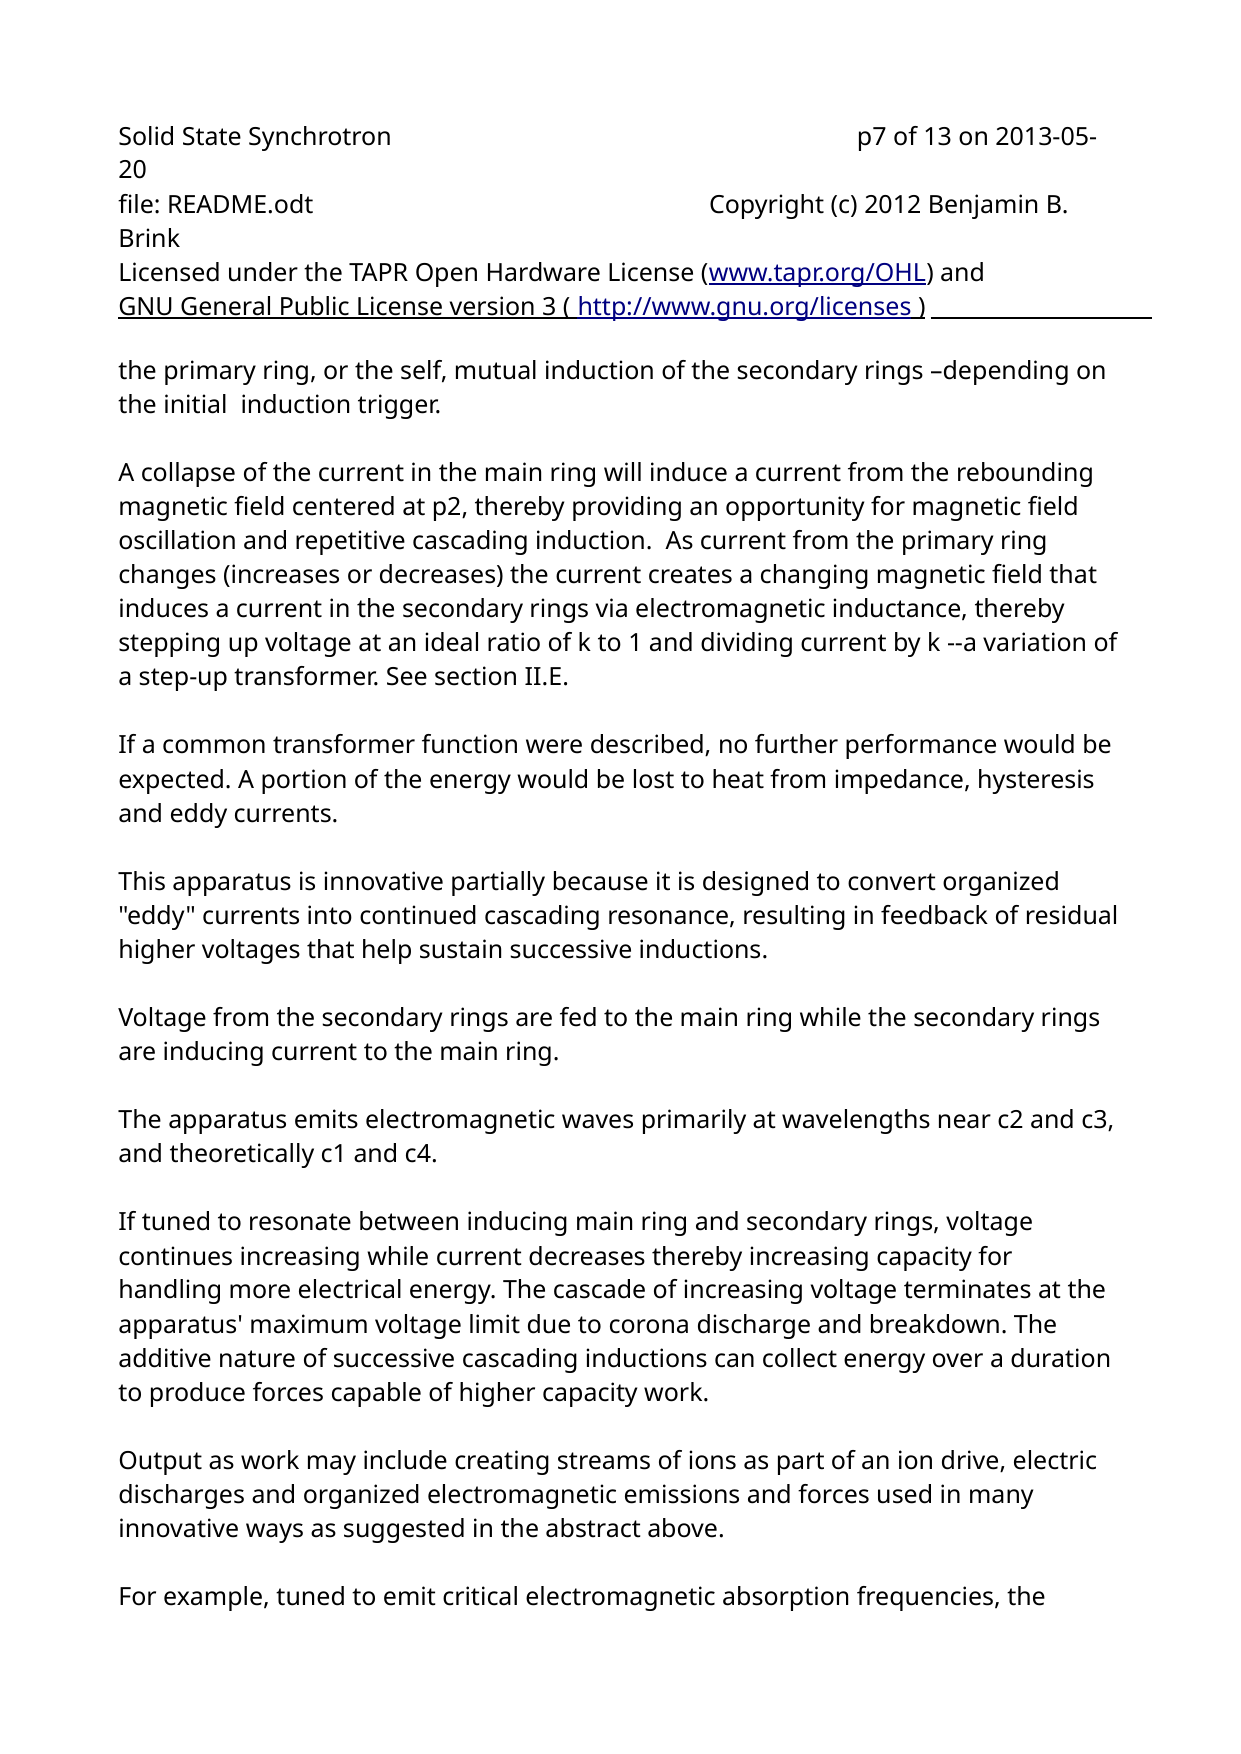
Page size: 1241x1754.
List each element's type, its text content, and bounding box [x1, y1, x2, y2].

text A collapse of the current in the main ring will induce a current from the rebounding magnetic field centered at p2, thereby providing an opportunity for magnetic field oscillation and repetitive cascading induction. As current from the primary ring changes (increases or decreases) the current creates a changing magnetic field that induces a current in the secondary rings via electromagnetic inductance, thereby stepping up voltage at an ideal ratio of k to 1 and dividing current by k --a variation of a step-up transformer. See section II.E. [118, 455, 1122, 693]
text Output as work may include creating streams of ions as part of an ion drive, electric discharges and organized electromagnetic emissions and forces used in many innovative ways as suggested in the abstract above. [118, 1442, 1122, 1545]
text If a common transformer function were described, no further performance would be expected. A portion of the energy would be lost to heat from impedance, hysteresis and eddy currents. [118, 727, 1122, 829]
text The apparatus emits electromagnetic waves primarily at wavelengths near c2 and c3, and theoretically c1 and c4. [118, 1102, 1122, 1170]
text Voltage from the secondary rings are fed to the main ring while the secondary rings are inducing current to the main ring. [118, 1000, 1122, 1068]
text the primary ring, or the self, mutual induction of the secondary rings –depending on the initial induction trigger. [118, 352, 1122, 421]
text For example, tuned to emit critical electromagnetic absorption frequencies, the [118, 1579, 1122, 1613]
text If tuned to resonate between inducing main ring and secondary rings, voltage continues increasing while current decreases thereby increasing capacity for handling more electrical energy. The cascade of increasing voltage terminates at the apparatus' maximum voltage limit due to corona discharge and breakdown. The additive nature of successive cascading inductions can collect energy over a duration to produce forces capable of higher capacity work. [118, 1204, 1122, 1408]
text This apparatus is innovative partially because it is designed to convert organized "eddy" currents into continued cascading resonance, resulting in feedback of residual higher voltages that help sustain successive inductions. [118, 863, 1122, 966]
